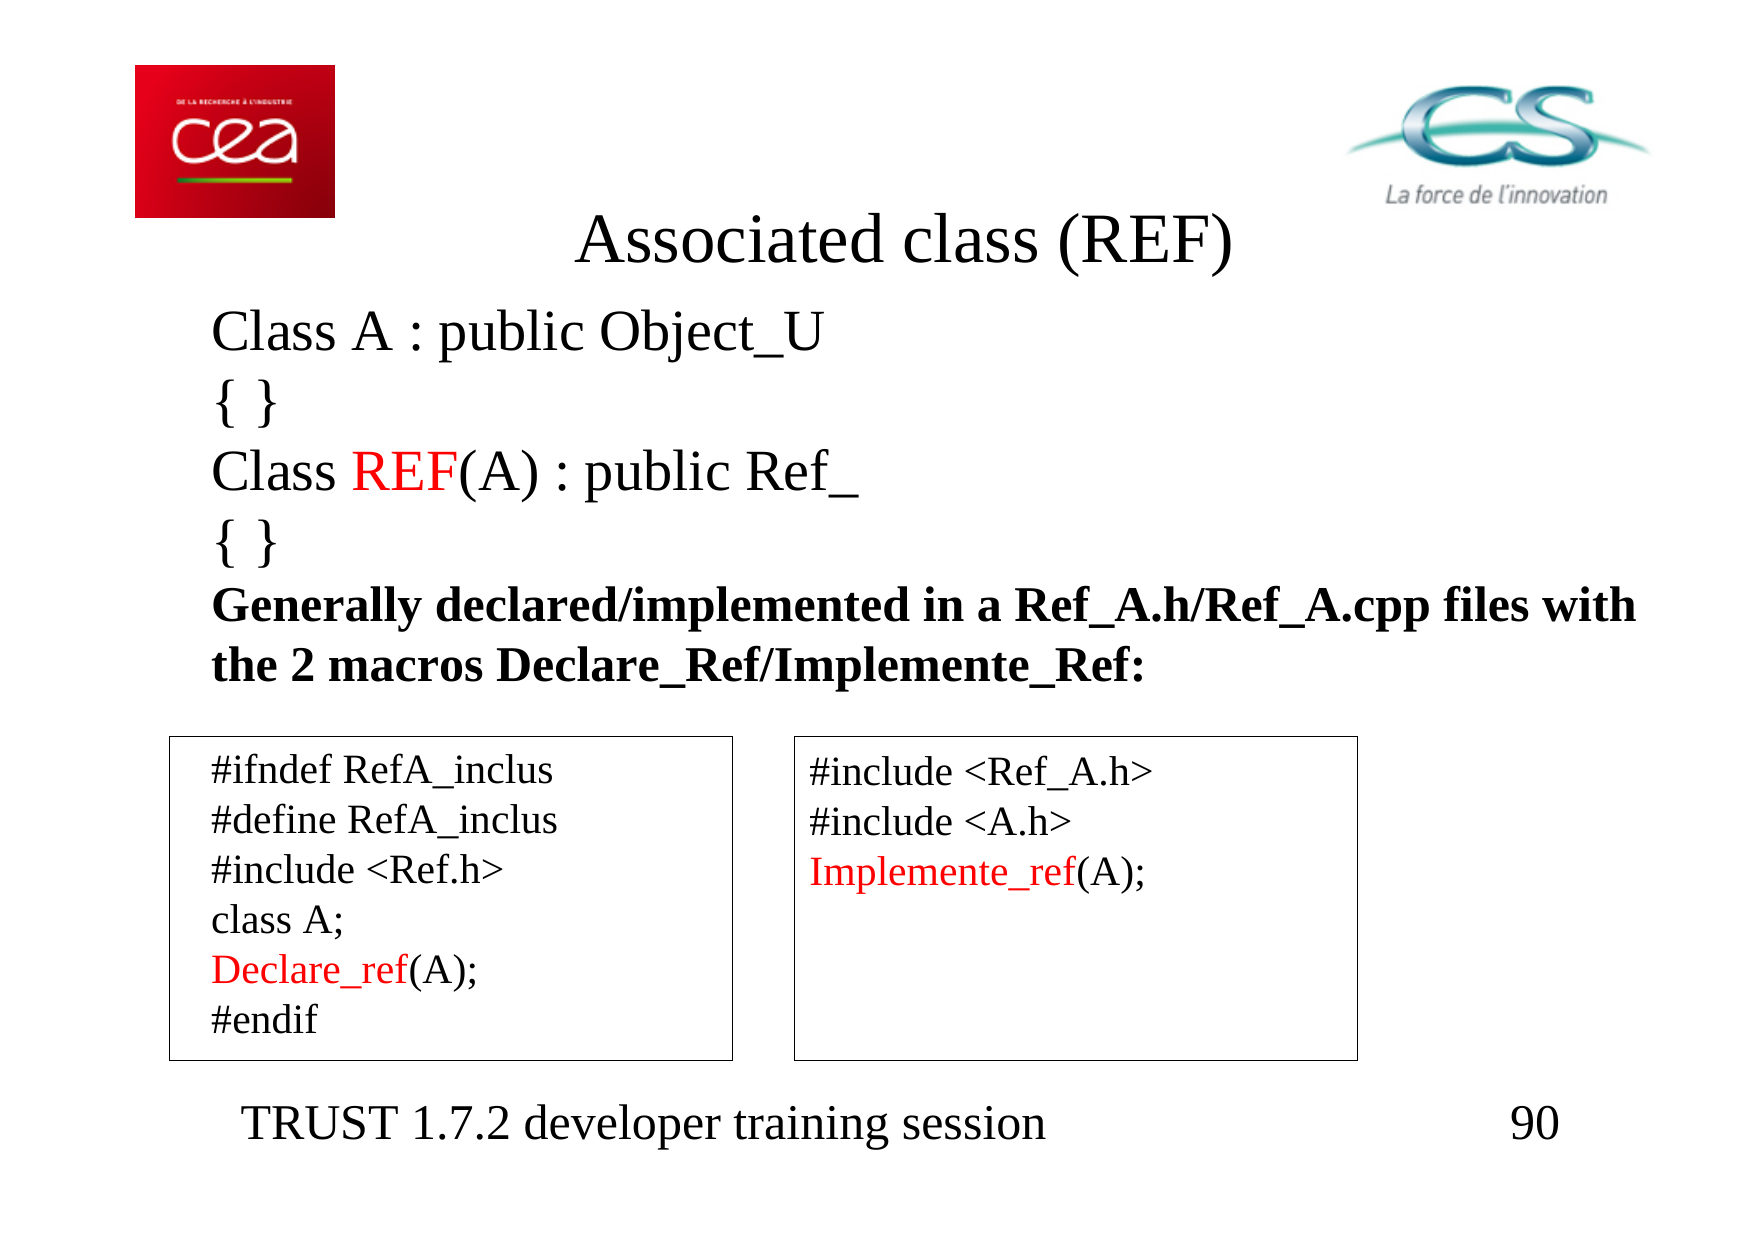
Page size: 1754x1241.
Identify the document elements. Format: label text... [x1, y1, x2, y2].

text_box Class A : public Object_U { } Class REF(A) : public Ref_ { } Generally declared/implemented in a Ref_A.h/Ref_A.cpp files with the 2 macros Declare_Ref/Implemente_Ref: #ifndef RefA_inclus #define RefA_inclus #include <Ref.h> class A; Declare_ref(A); #endif [196, 737, 732, 1060]
text_box #include <Ref_A.h> #include <A.h> Implemente_ref(A); [794, 736, 1327, 1051]
text_box Class A : public Object_U { } Class REF(A) : public Ref_ { } Generally declared/implemented in a Ref_A.h/Ref_A.cpp files with the 2 macros Declare_Ref/Implemente_Ref: #ifndef RefA_inclus #define RefA_inclus #include <Ref.h> class A; Declare_ref(A); #endif [196, 284, 1666, 1170]
picture [135, 65, 335, 218]
picture [1340, 73, 1662, 218]
text_box Associated class (REF) [220, 74, 1572, 284]
